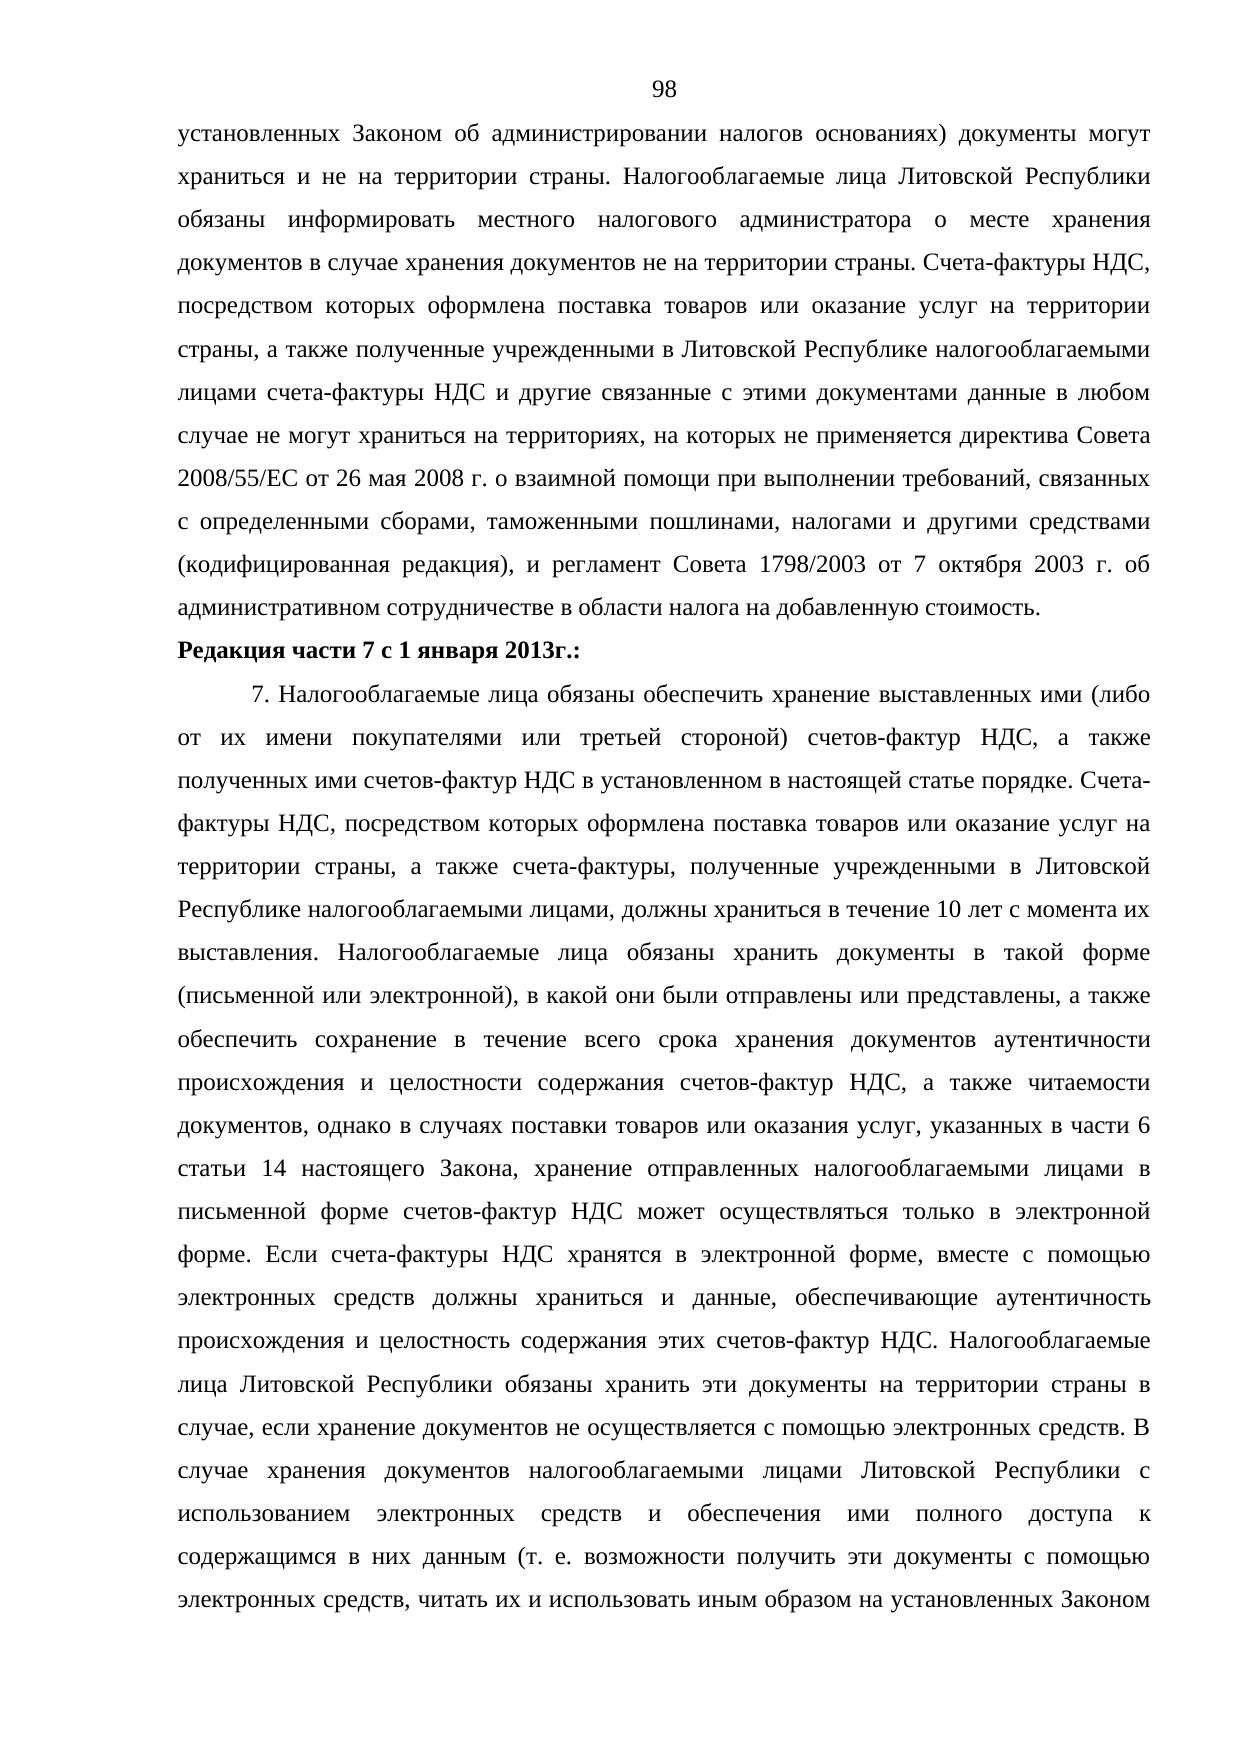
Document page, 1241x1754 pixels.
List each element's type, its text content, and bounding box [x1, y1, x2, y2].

text установленных Законом об администрировании налогов основаниях) документы могут храниться и не на территории страны. Налогооблагаемые лица Литовской Республики обязаны информировать местного налогового администратора о месте хранения документов в случае хранения документов не на территории страны. Счета-фактуры НДС, посредством которых оформлена поставка товаров или оказание услуг на территории страны, а также полученные учрежденными в Литовской Республике налогооблагаемыми лицами счета-фактуры НДС и другие связанные с этими документами данные в любом случае не могут храниться на территориях, на которых не применяется директива Совета 2008/55/ЕС от 26 мая 2008 г. о взаимной помощи при выполнении требований, связанных с определенными сборами, таможенными пошлинами, налогами и другими средствами (кодифицированная редакция), и регламент Совета 1798/2003 от 7 октября 2003 г. об административном сотрудничестве в области налога на добавленную стоимость. [177, 118, 1152, 621]
text 7. Налогооблагаемые лица обязаны обеспечить хранение выставленных ими (либо от их имени покупателями или третьей стороной) счетов-фактур НДС, а также полученных ими счетов-фактур НДС в установленном в настоящей статье порядке. Счета-фактуры НДС, посредством которых оформлена поставка товаров или оказание услуг на территории страны, а также счета-фактуры, полученные учрежденными в Литовской Республике налогооблагаемыми лицами, должны храниться в течение 10 лет с момента их выставления. Налогооблагаемые лица обязаны хранить документы в такой форме (письменной или электронной), в какой они были отправлены или представлены, а также обеспечить сохранение в течение всего срока хранения документов аутентичности происхождения и целостности содержания счетов-фактур НДС, а также читаемости документов, однако в случаях поставки товаров или оказания услуг, указанных в части 6 статьи 14 настоящего Закона, хранение отправленных налогооблагаемыми лицами в письменной форме счетов-фактур НДС может осуществляться только в электронной форме. Если счета-фактуры НДС хранятся в электронной форме, вместе с помощью электронных средств должны храниться и данные, обеспечивающие аутентичность происхождения и целостность содержания этих счетов-фактур НДС. Налогооблагаемые лица Литовской Республики обязаны хранить эти документы на территории страны в случае, если хранение документов не осуществляется с помощью электронных средств. В случае хранения документов налогооблагаемыми лицами Литовской Республики с использованием электронных средств и обеспечения ими полного доступа к содержащимся в них данным (т. е. возможности получить эти документы с помощью электронных средств, читать их и использовать иным образом на установленных Законом [177, 679, 1152, 1613]
text Редакция части 7 с 1 января 2013г.: [177, 636, 1152, 664]
